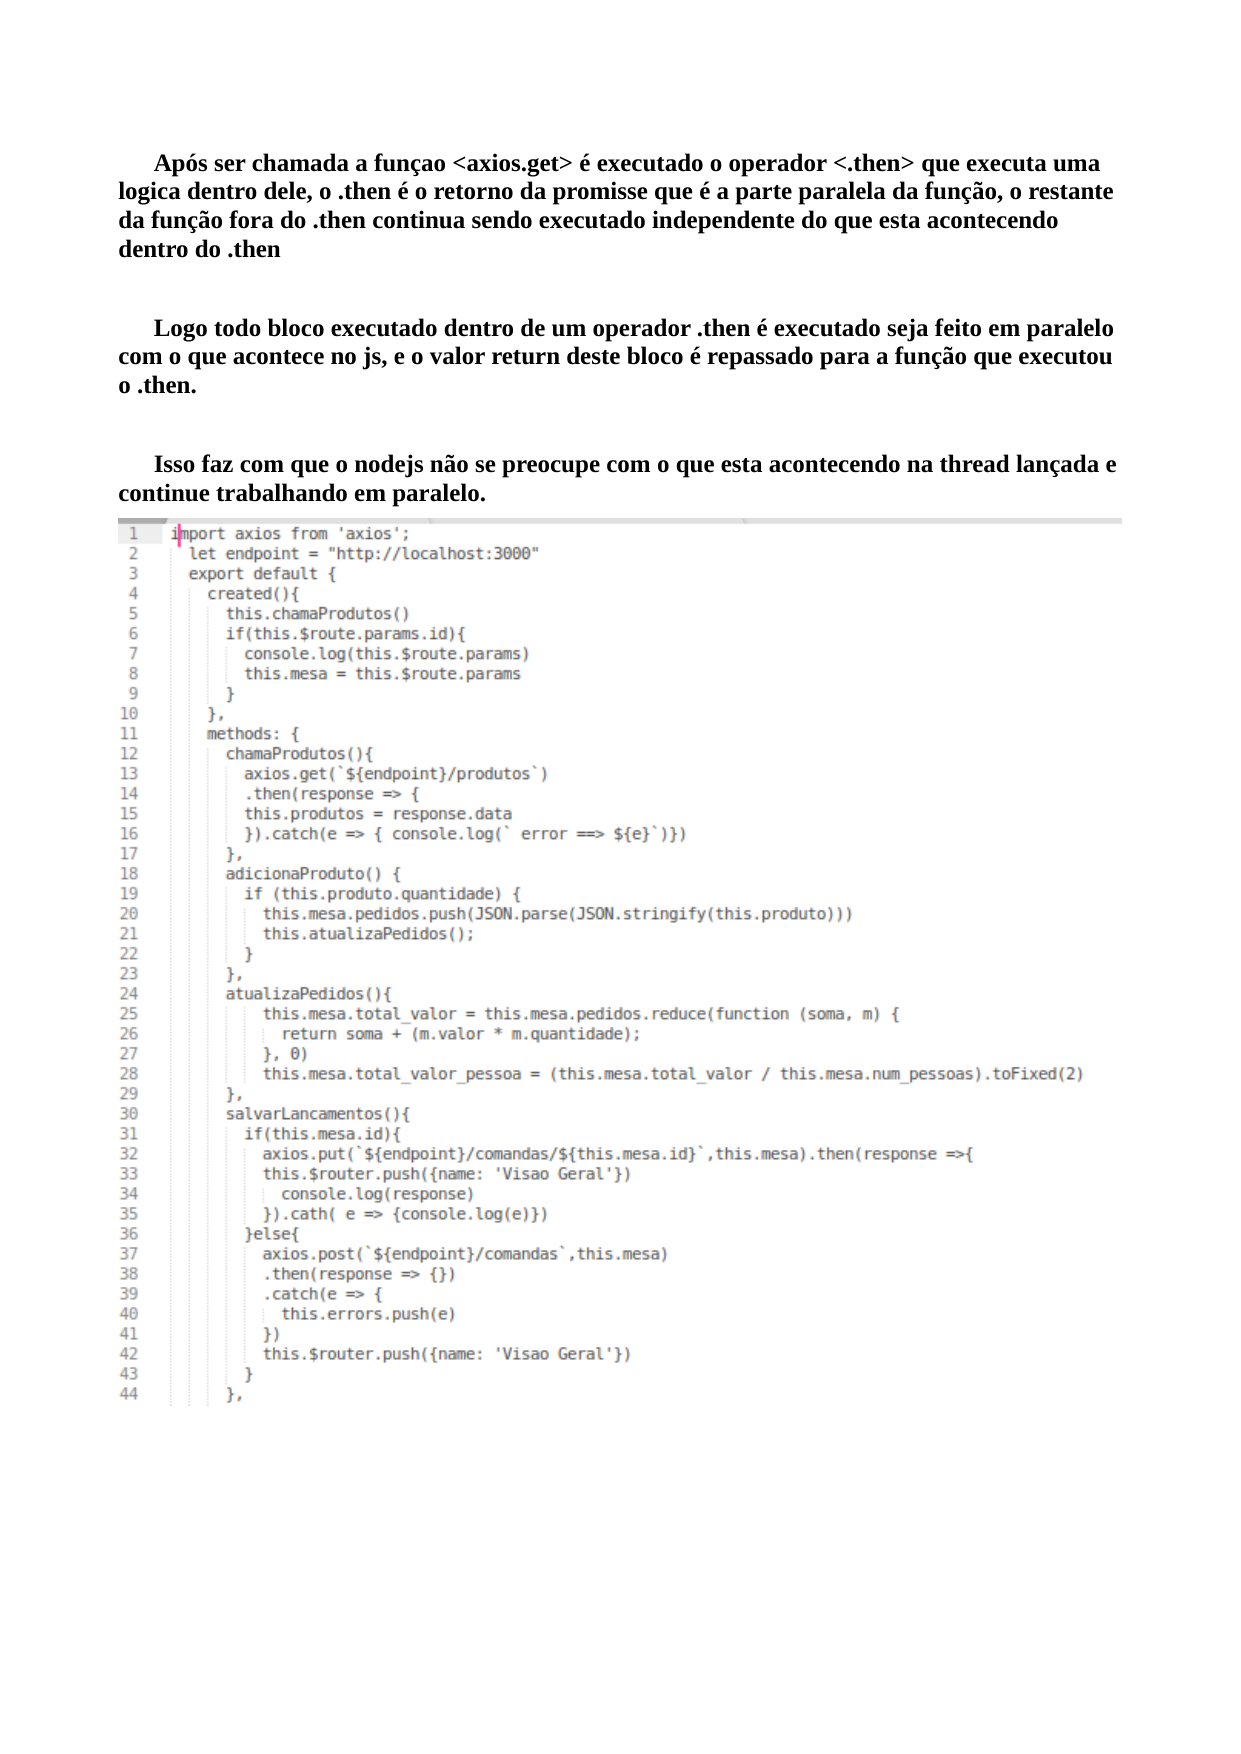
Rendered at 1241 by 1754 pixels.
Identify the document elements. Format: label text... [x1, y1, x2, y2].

subtitle Isso faz com que o nodejs não se preocupe com o que esta acontecendo na thread lançada e continue trabalhando em paralelo. [118, 449, 1122, 506]
subtitle Logo todo bloco executado dentro de um operador .then é executado seja feito em paralelo com o que acontece no js, e o valor return deste bloco é repassado para a função que executou o .then. [118, 313, 1122, 399]
picture [118, 518, 1123, 1406]
subtitle Após ser chamada a funçao <axios.get> é executado o operador <.then> que executa uma logica dentro dele, o .then é o retorno da promisse que é a parte paralela da função, o restante da função fora do .then continua sendo executado independente do que esta acontecendo dentro do .then [118, 148, 1122, 263]
